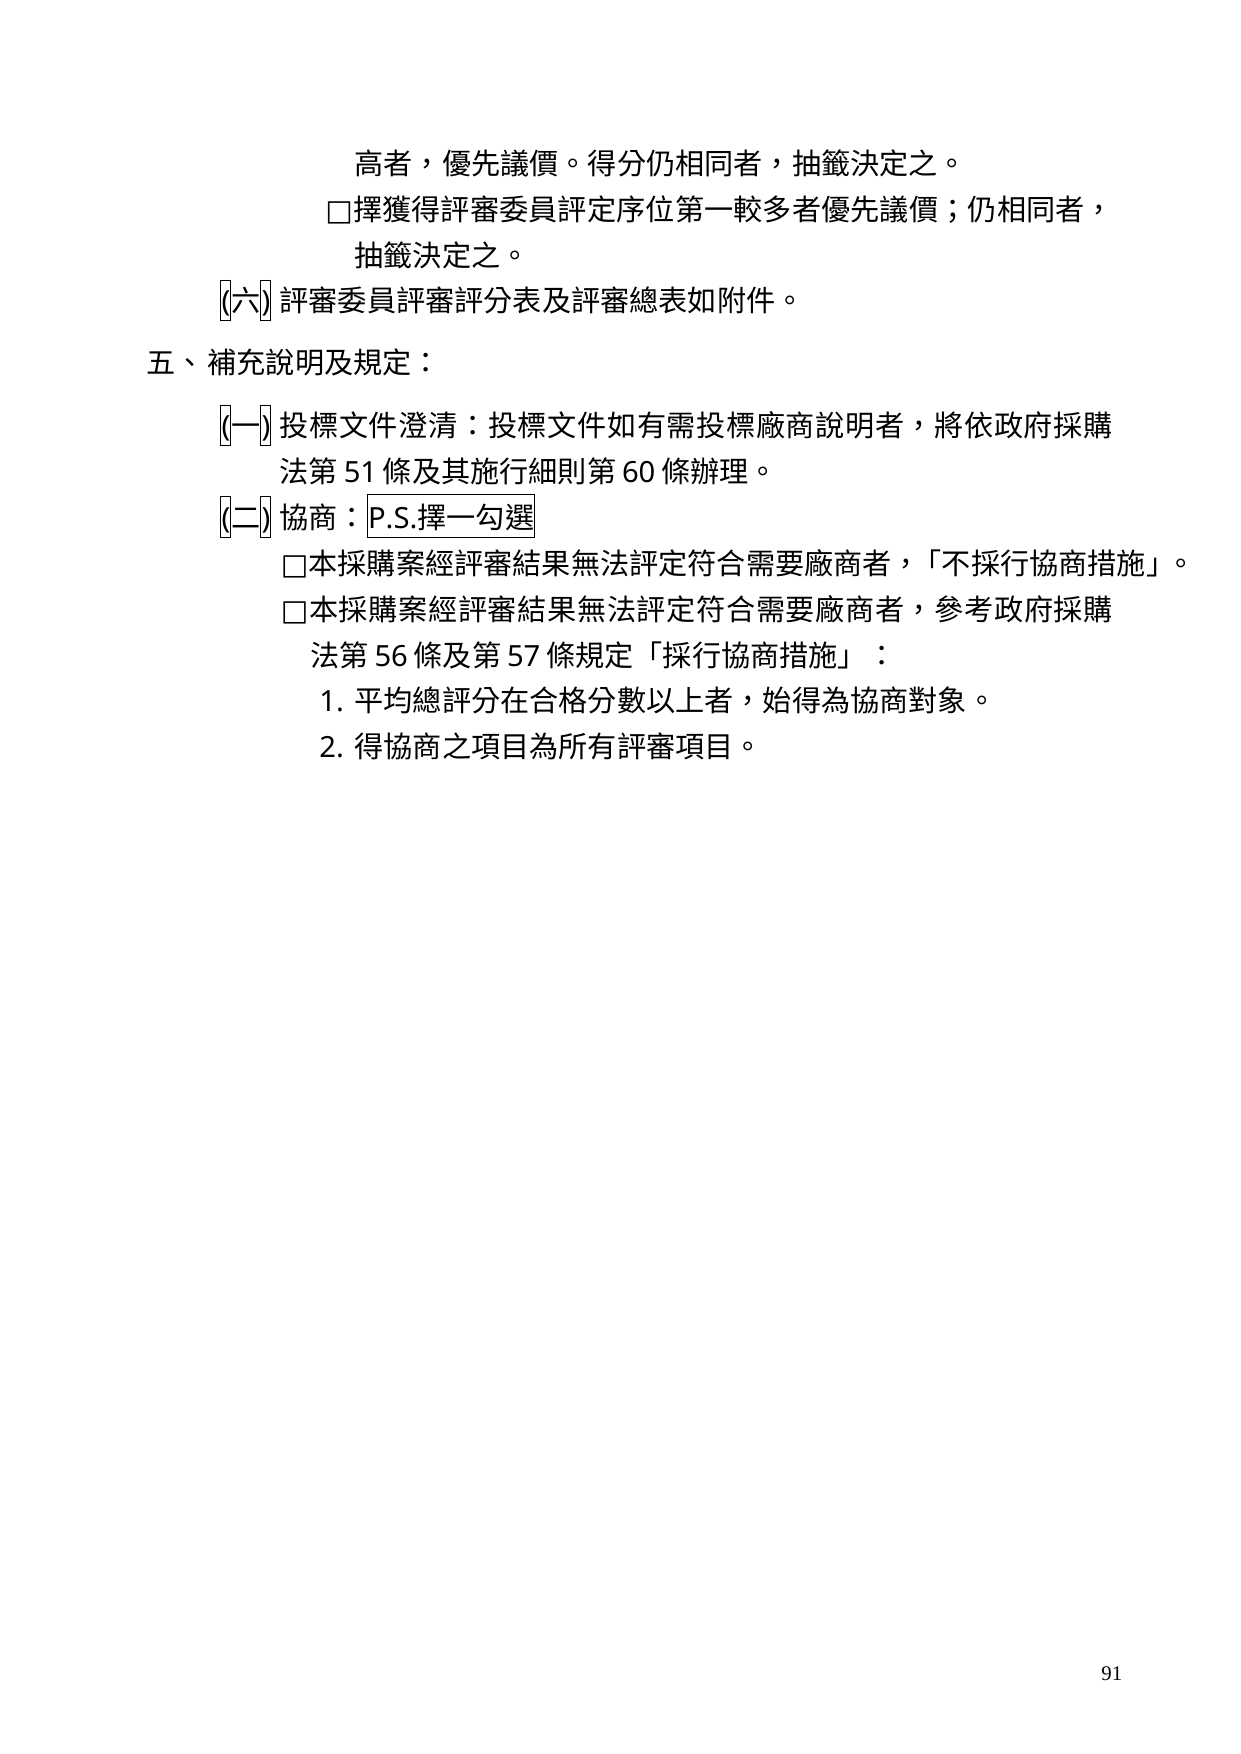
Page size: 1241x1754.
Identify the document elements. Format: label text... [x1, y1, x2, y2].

list 平均總評分在合格分數以上者，始得為協商對象。 [319, 675, 1115, 721]
list 評審委員評審評分表及評審總表如附件。 [220, 275, 1115, 321]
text □本採購案經評審結果無法評定符合需要廠商者，「不採行協商措施」。 [281, 538, 1166, 583]
list 協商：P.S.擇一勾選 [220, 492, 1115, 538]
text 高者，優先議價。得分仍相同者，抽籤決定之。 [325, 138, 1115, 183]
text □本採購案經評審結果無法評定符合需要廠商者，參考政府採購法第56條及第57條規定「採行協商措施」： [281, 583, 1115, 675]
list 補充說明及規定： [146, 321, 1122, 400]
list 得協商之項目為所有評審項目。 [319, 721, 1115, 767]
list 投標文件澄清：投標文件如有需投標廠商說明者，將依政府採購法第51條及其施行細則第60條辦理。 [220, 400, 1115, 492]
text □擇獲得評審委員評定序位第一較多者優先議價；仍相同者，抽籤決定之。 [325, 183, 1115, 275]
